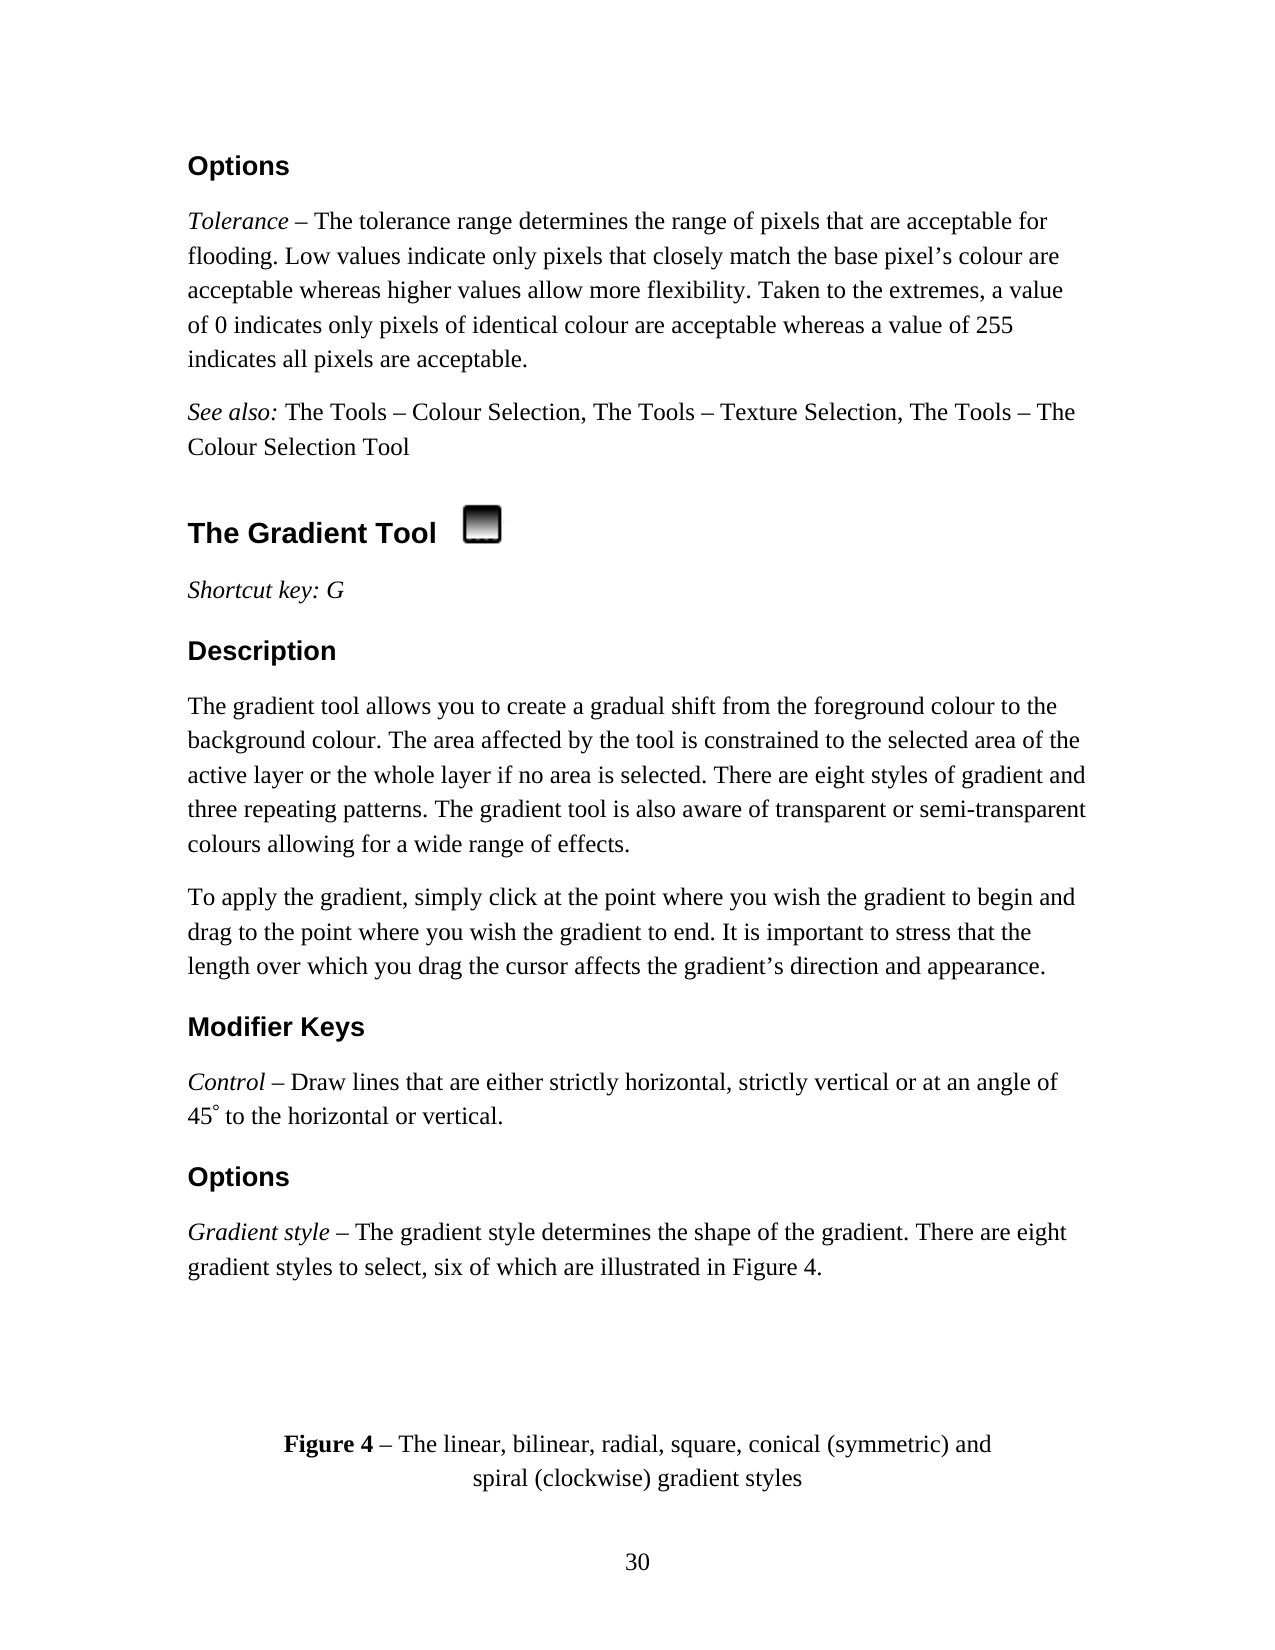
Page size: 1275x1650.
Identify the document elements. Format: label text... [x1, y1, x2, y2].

subtitle [508, 516, 1087, 550]
text Control – Draw lines that are either strictly horizontal, strictly vertical or at an angle of 45 to the horizontal or vertical. [187, 1067, 1087, 1130]
text Tolerance – The tolerance range determines the range of pixels that are acceptable for flooding. Low values indicate only pixels that closely match the base pixel’s colour are acceptable whereas higher values allow more flexibility. Taken to the extremes, a value of 0 indicates only pixels of identical colour are acceptable whereas a value of 255 indicates all pixels are acceptable. [187, 206, 1087, 373]
subtitle Description [187, 635, 1087, 666]
subtitle Options [187, 1161, 1087, 1192]
text Shortcut key: G [187, 575, 1087, 604]
text See also: The Tools – Colour Selection, The Tools – Texture Selection, The Tools – The Colour Selection Tool [187, 397, 1087, 461]
text To apply the gradient, simply click at the point where you wish the gradient to begin and drag to the point where you wish the gradient to end. It is important to stress that the length over which you drag the cursor affects the gradient’s direction and appearance. [187, 882, 1087, 980]
text Gradient style – The gradient style determines the shape of the gradient. There are eight gradient styles to select, six of which are illustrated in Figure 4. [187, 1217, 1087, 1280]
text Figure 4 – The linear, bilinear, radial, square, conical (symmetric) and spiral (clockwise) gradient styles [187, 1429, 1087, 1492]
subtitle The Gradient Tool [187, 516, 457, 550]
text The gradient tool allows you to create a gradual shift from the foreground colour to the background colour. The area affected by the tool is constrained to the selected area of the active layer or the whole layer if no area is selected. There are eight styles of gradient and three repeating patterns. The gradient tool is also aware of transparent or semi-transparent colours allowing for a wide range of effects. [187, 691, 1087, 858]
subtitle Modifier Keys [187, 1011, 1087, 1042]
subtitle Options [187, 150, 1087, 181]
picture [457, 499, 508, 550]
